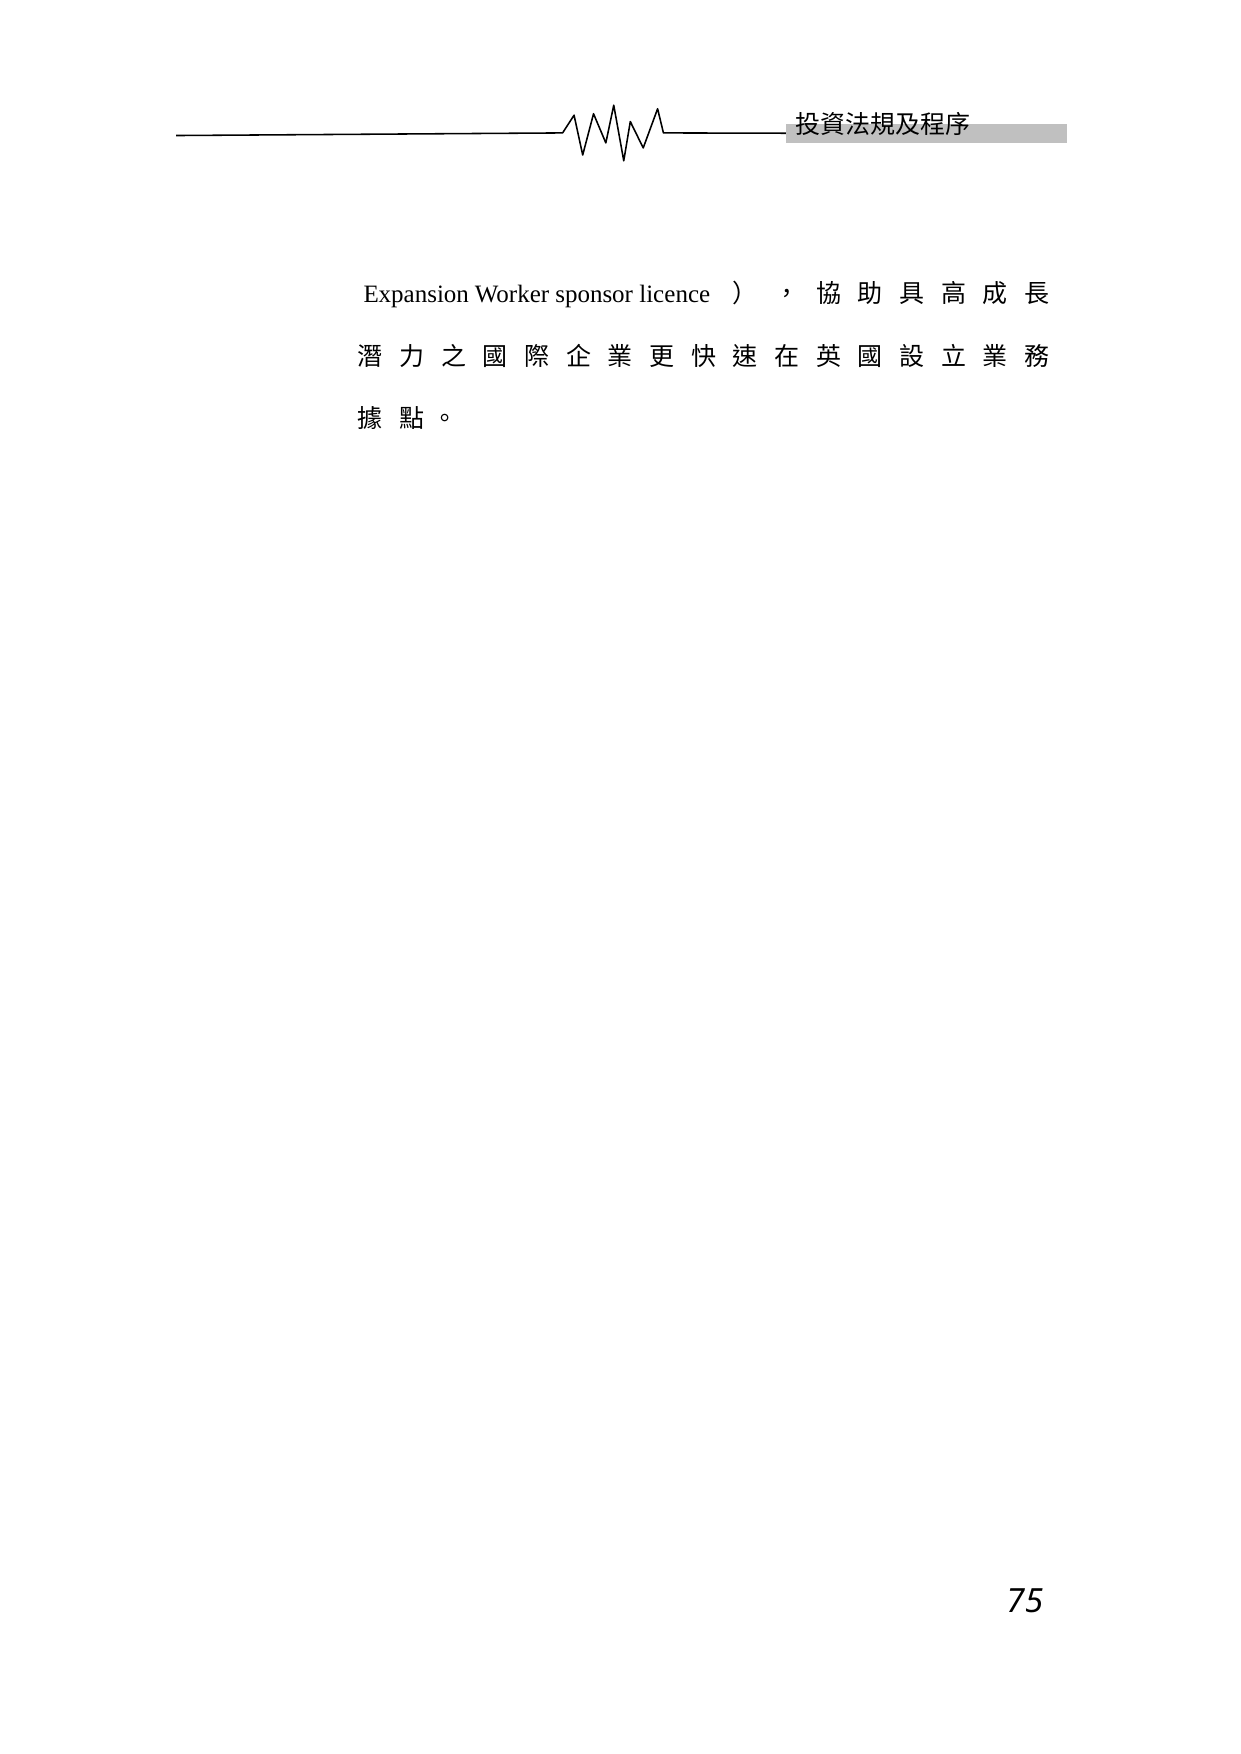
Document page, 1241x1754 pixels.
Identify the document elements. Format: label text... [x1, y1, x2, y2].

text Expansion Worker sponsor licence），協助具高成長潛力之國際企業更快速在英國設立業務據點。 [281, 250, 1058, 438]
